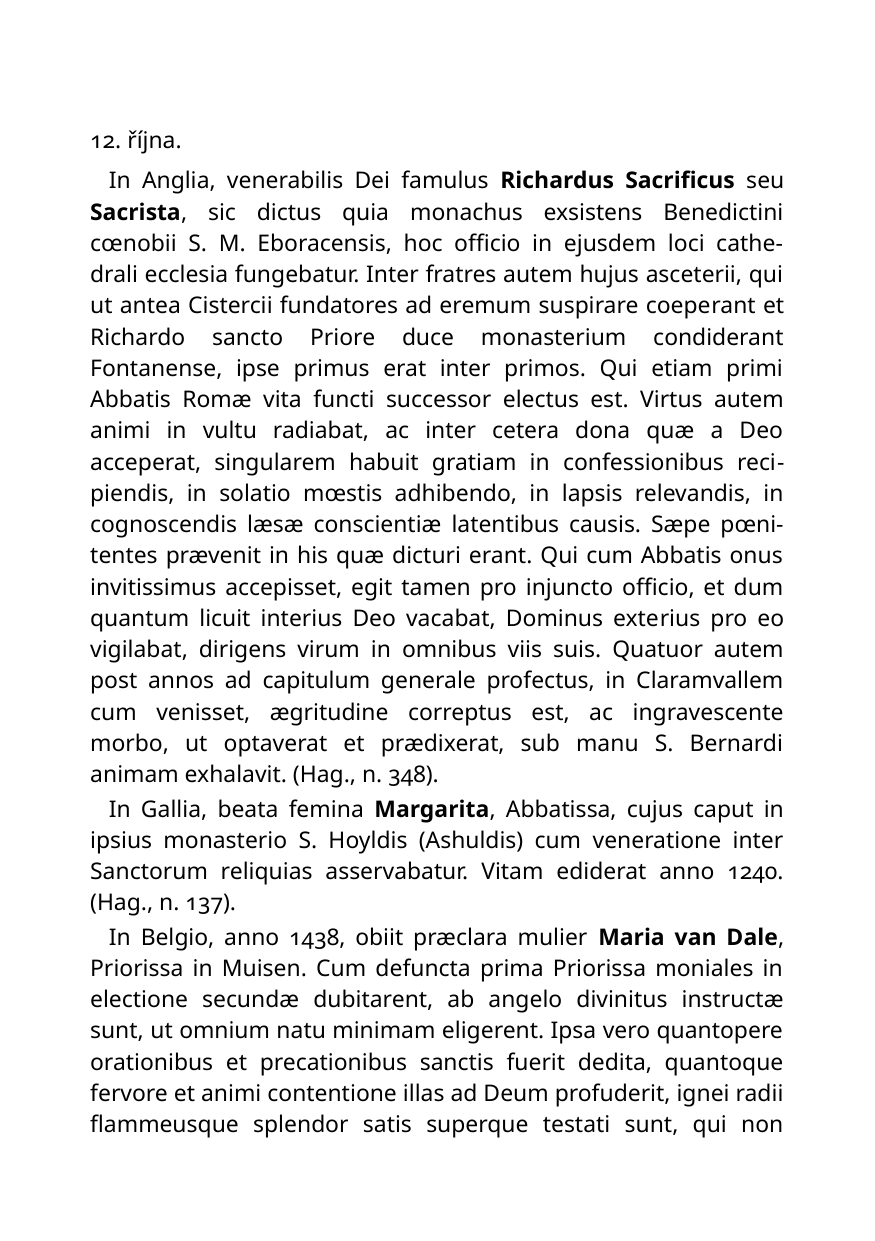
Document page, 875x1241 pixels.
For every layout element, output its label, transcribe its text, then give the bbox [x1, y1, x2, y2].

text In Gallia, beata femina Margarita, Abbatissa, cujus caput in ipsius monasterio S. Hoyldis (Ashuldis) cum veneratione inter Sanctorum reliquias asservabatur. Vitam ediderat anno 1240. (Hag., n. 137). [90, 792, 784, 917]
text In Anglia, venerabilis Dei famulus Richardus Sacrificus seu Sacrista, sic dictus quia monachus exsistens Benedictini cœnobii S. M. Eboracensis, hoc officio in ejusdem loci cathe- drali ecclesia fungebatur. Inter fratres autem hujus asceterii, qui ut antea Cistercii fundatores ad eremum suspirare coepe­rant et Richardo sancto Priore duce monasterium condiderant Fontanense, ipse primus erat inter primos. Qui etiam primi Abbatis Romæ vita functi successor electus est. Virtus autem animi in vultu radiabat, ac inter cetera dona quæ a Deo acceperat, singularem habuit gratiam in confessionibus reci­piendis, in solatio mœstis adhibendo, in lapsis relevandis, in cognoscendis læsæ conscientiæ latentibus causis. Sæpe pœni- tentes prævenit in his quæ dicturi erant. Qui cum Abbatis onus invitissimus accepisset, egit tamen pro injuncto officio, et dum quantum licuit interius Deo vacabat, Dominus exte­rius pro eo vigilabat, dirigens virum in omnibus viis suis. Quatuor autem post annos ad capitulum generale profectus, in Claramvallem cum venisset, ægritudine correptus est, ac ingravescente morbo, ut optaverat et prædixerat, sub manu S. Bernardi animam exhalavit. (Hag., n. 348). [90, 164, 784, 789]
text In Belgio, anno 1438, obiit præclara mulier Maria van Dale, Priorissa in Muisen. Cum defuncta prima Priorissa moniales in electione secundæ dubitarent, ab angelo divinitus instructæ sunt, ut omnium natu minimam eligerent. Ipsa vero quantopere orationibus et precationibus sanctis fuerit dedita, quantoque fervore et animi contentione illas ad Deum profuderit, ignei radii flammeusque splendor satis superque testati sunt, qui non [90, 921, 784, 1139]
text 12. října. [90, 124, 784, 156]
